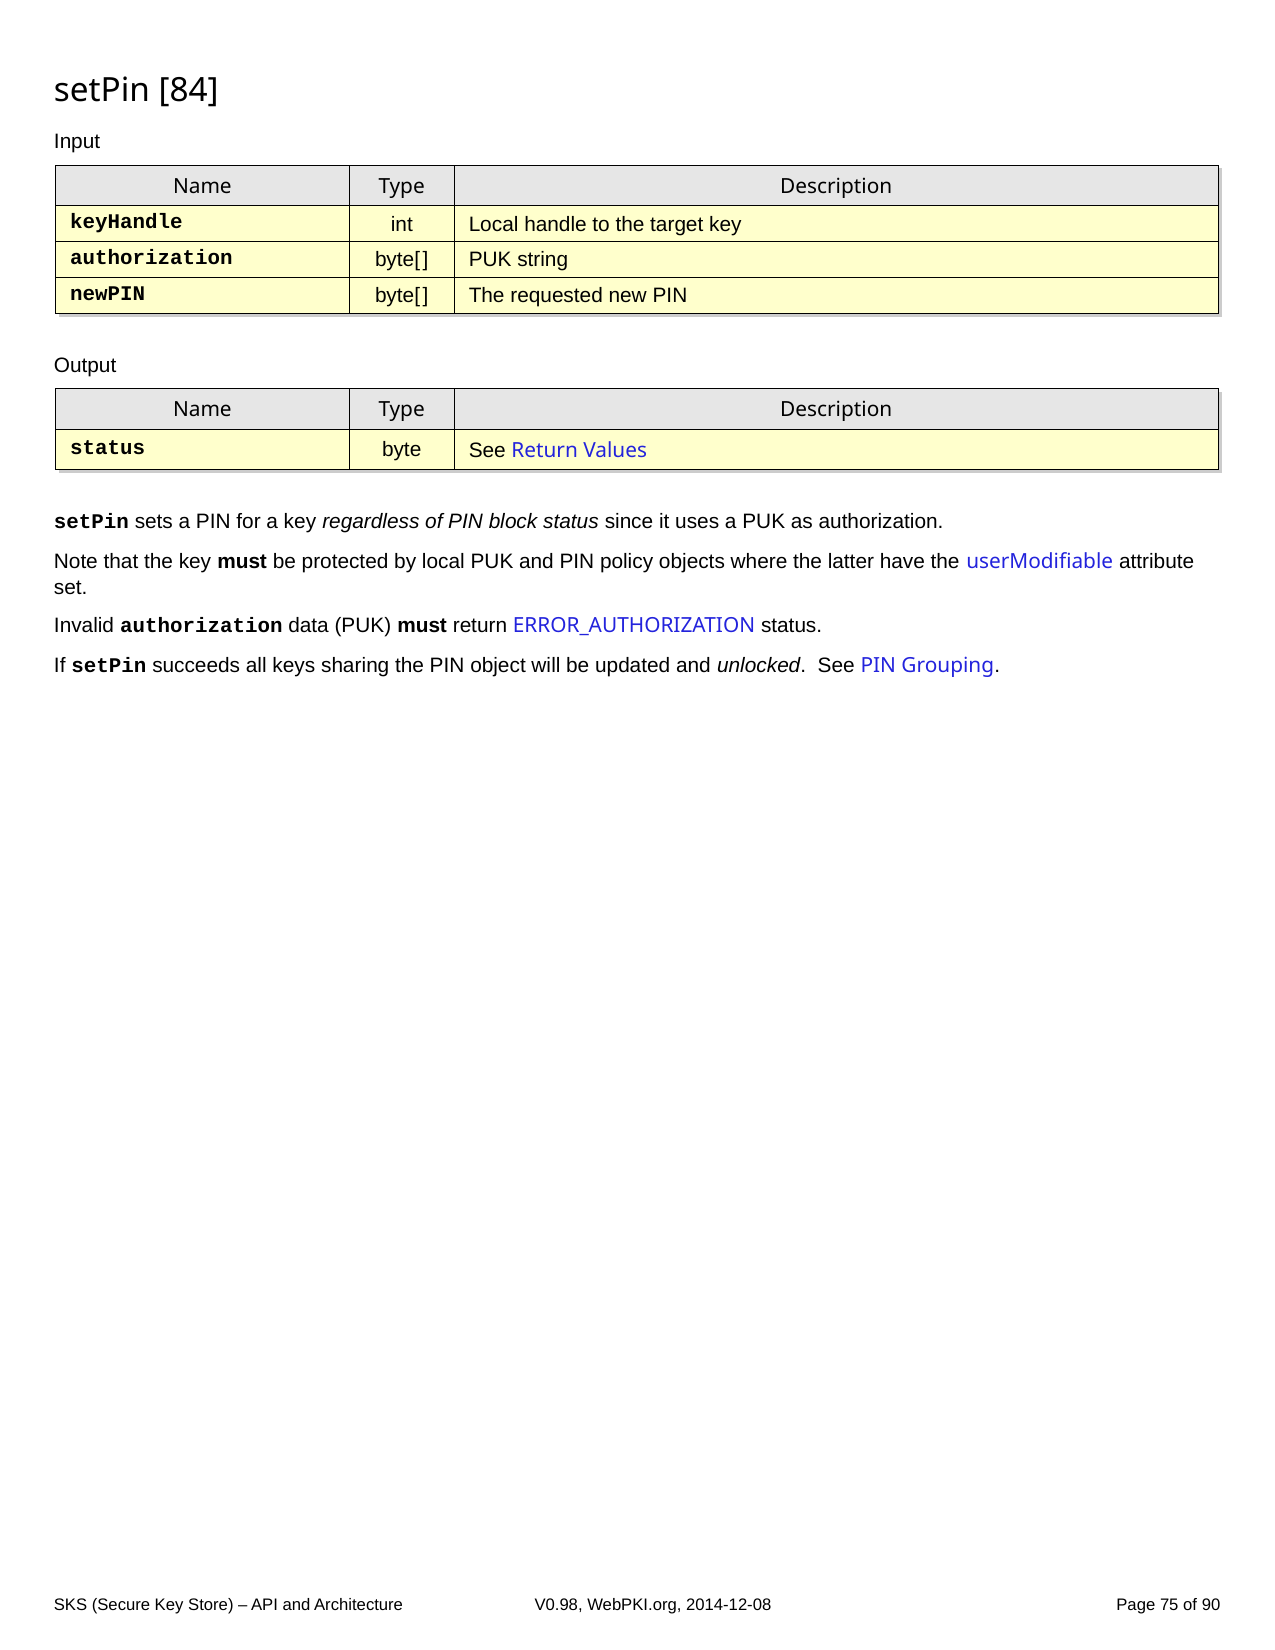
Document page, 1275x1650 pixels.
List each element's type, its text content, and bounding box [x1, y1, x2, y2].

table_header Description [455, 389, 1218, 429]
table_cell Local handle to the target key [455, 206, 1218, 241]
table_header Type [350, 389, 454, 429]
text Output [54, 352, 1221, 376]
table_cell keyHandle [56, 206, 349, 241]
table_cell byte⁮[ ] [350, 242, 454, 277]
table_cell status [56, 430, 349, 469]
text Invalid authorization data (PUK) must return ERROR_AUTHORIZATION status. [54, 610, 1221, 639]
table_header Name [56, 166, 349, 205]
text Note that the key must be protected by local PUK and PIN policy objects where the latter have the userModifiable attribute set. [54, 546, 1221, 598]
table_cell int [350, 206, 454, 241]
text Input [54, 129, 1221, 153]
table_header Description [455, 166, 1218, 205]
table_cell newPIN [56, 278, 349, 313]
text setPin sets a PIN for a key regardless of PIN block status since it uses a PUK as authorization. [54, 508, 1221, 534]
table_cell byte [350, 430, 454, 469]
table_cell byte⁮[ ] [350, 278, 454, 313]
table_cell See Return Values [455, 430, 1218, 469]
text If setPin succeeds all keys sharing the PIN object will be updated and unlocked. See PIN Grouping. [54, 651, 1221, 679]
subtitle setPin [84] [54, 66, 1221, 111]
table_cell PUK string [455, 242, 1218, 277]
table_header Type [350, 166, 454, 205]
table_cell authorization [56, 242, 349, 277]
table_cell The requested new PIN [455, 278, 1218, 313]
table_header Name [56, 389, 349, 429]
